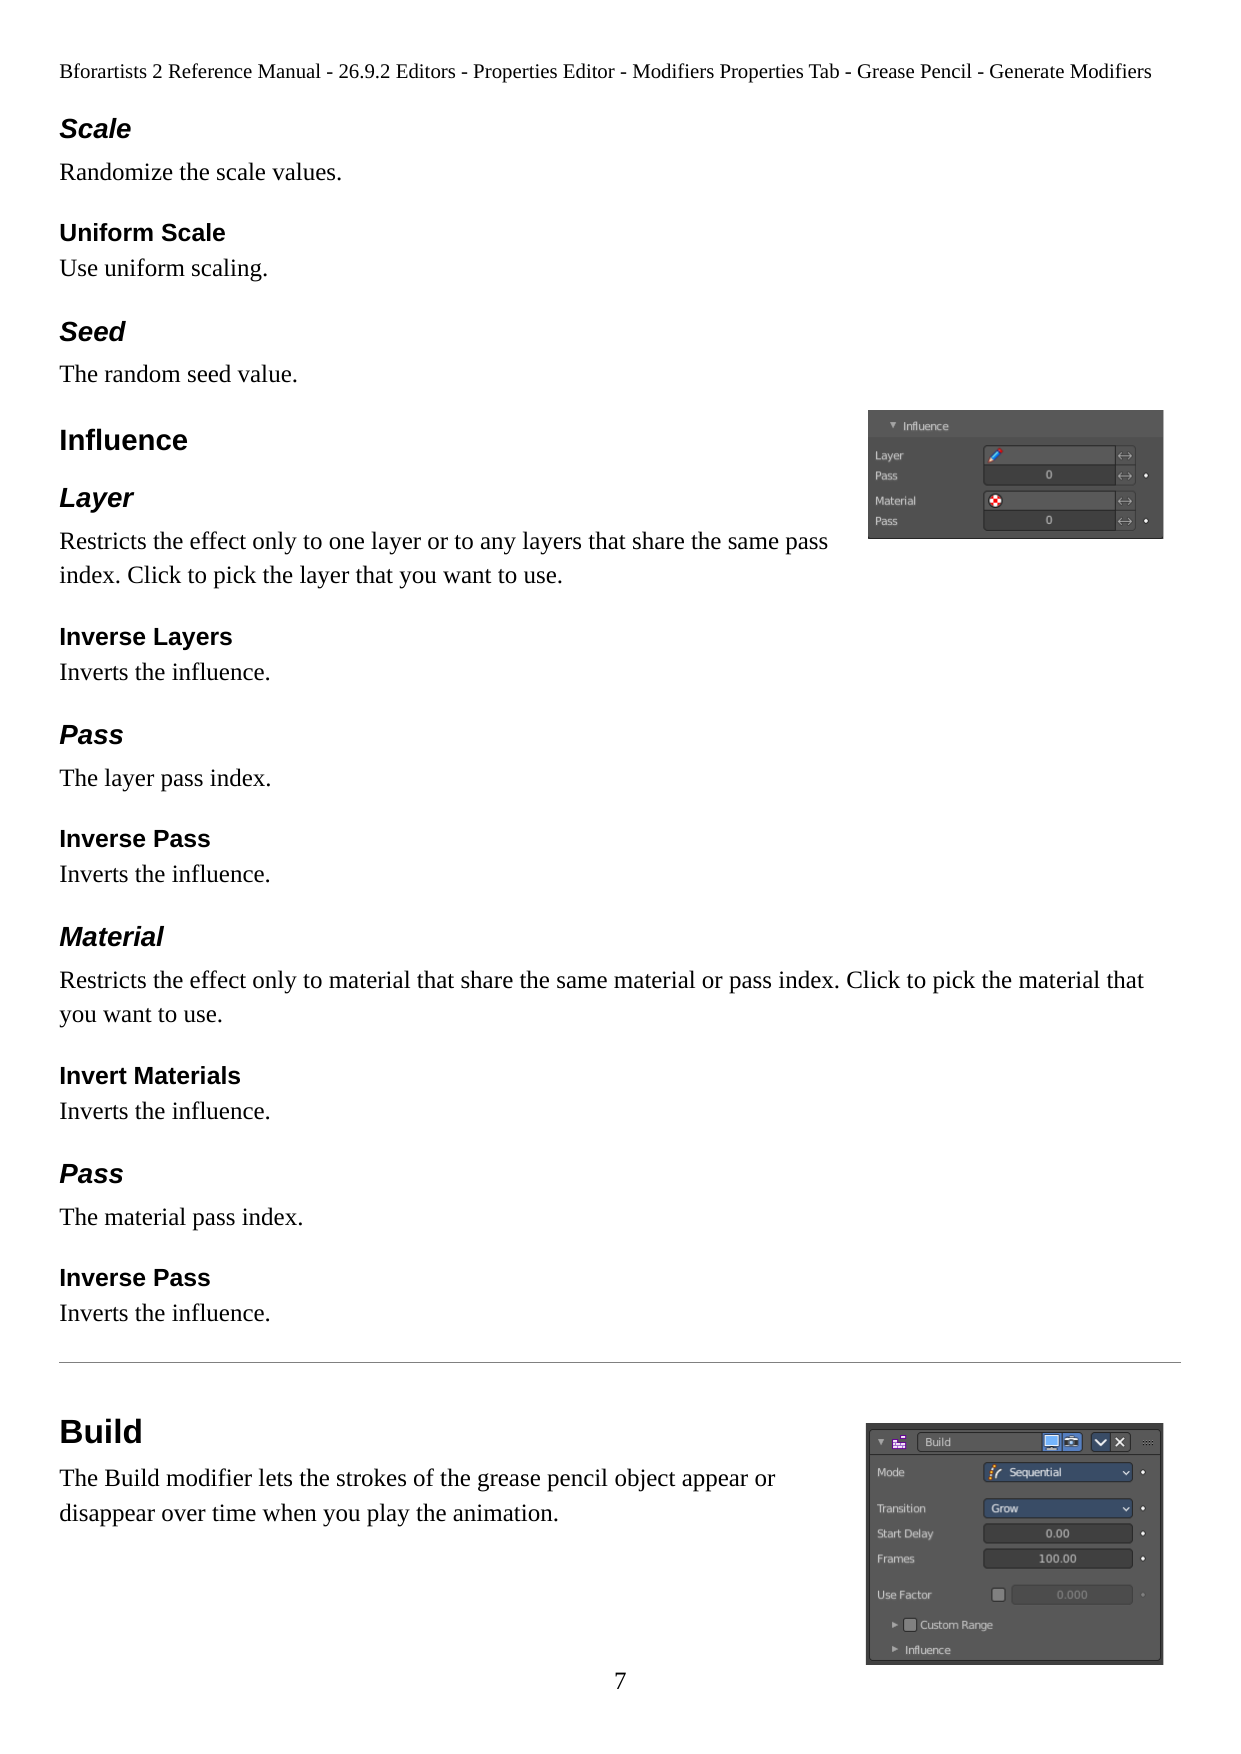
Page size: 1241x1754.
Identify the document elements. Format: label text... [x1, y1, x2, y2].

text The layer pass index. [59, 763, 1181, 792]
text The Build modifier lets the strokes of the grease pencil object appear or disappear over time when you play the animation. [59, 1463, 865, 1527]
subtitle Build [59, 1412, 1181, 1451]
text Restricts the effect only to material that share the same material or pass index. Click to pick the material that you want to use. [59, 965, 1181, 1028]
subtitle Influence [59, 423, 868, 457]
subtitle Inverse Pass [59, 824, 1181, 853]
subtitle [1164, 482, 1181, 513]
text Inverts the influence. [59, 859, 1181, 888]
text The random seed value. [59, 359, 1181, 388]
text Restricts the effect only to one layer or to any layers that share the same pass index. Click to pick the layer that you want to use. [59, 526, 1181, 589]
picture [868, 410, 1164, 539]
text Inverts the influence. [59, 657, 1181, 686]
subtitle [1164, 423, 1181, 457]
subtitle Inverse Pass [59, 1263, 1181, 1292]
subtitle Inverse Layers [59, 622, 1181, 651]
subtitle Uniform Scale [59, 218, 1181, 247]
subtitle Pass [59, 718, 1181, 750]
text The material pass index. [59, 1202, 1181, 1231]
picture [865, 1423, 1164, 1665]
subtitle Seed [59, 315, 1181, 347]
text Inverts the influence. [59, 1298, 1181, 1327]
text Use uniform scaling. [59, 253, 1181, 282]
text Randomize the scale values. [59, 157, 1181, 186]
text Inverts the influence. [59, 1096, 1181, 1125]
subtitle Invert Materials [59, 1061, 1181, 1090]
subtitle Layer [59, 482, 868, 513]
subtitle Material [59, 921, 1181, 953]
subtitle Scale [59, 113, 1181, 144]
subtitle Pass [59, 1157, 1181, 1189]
